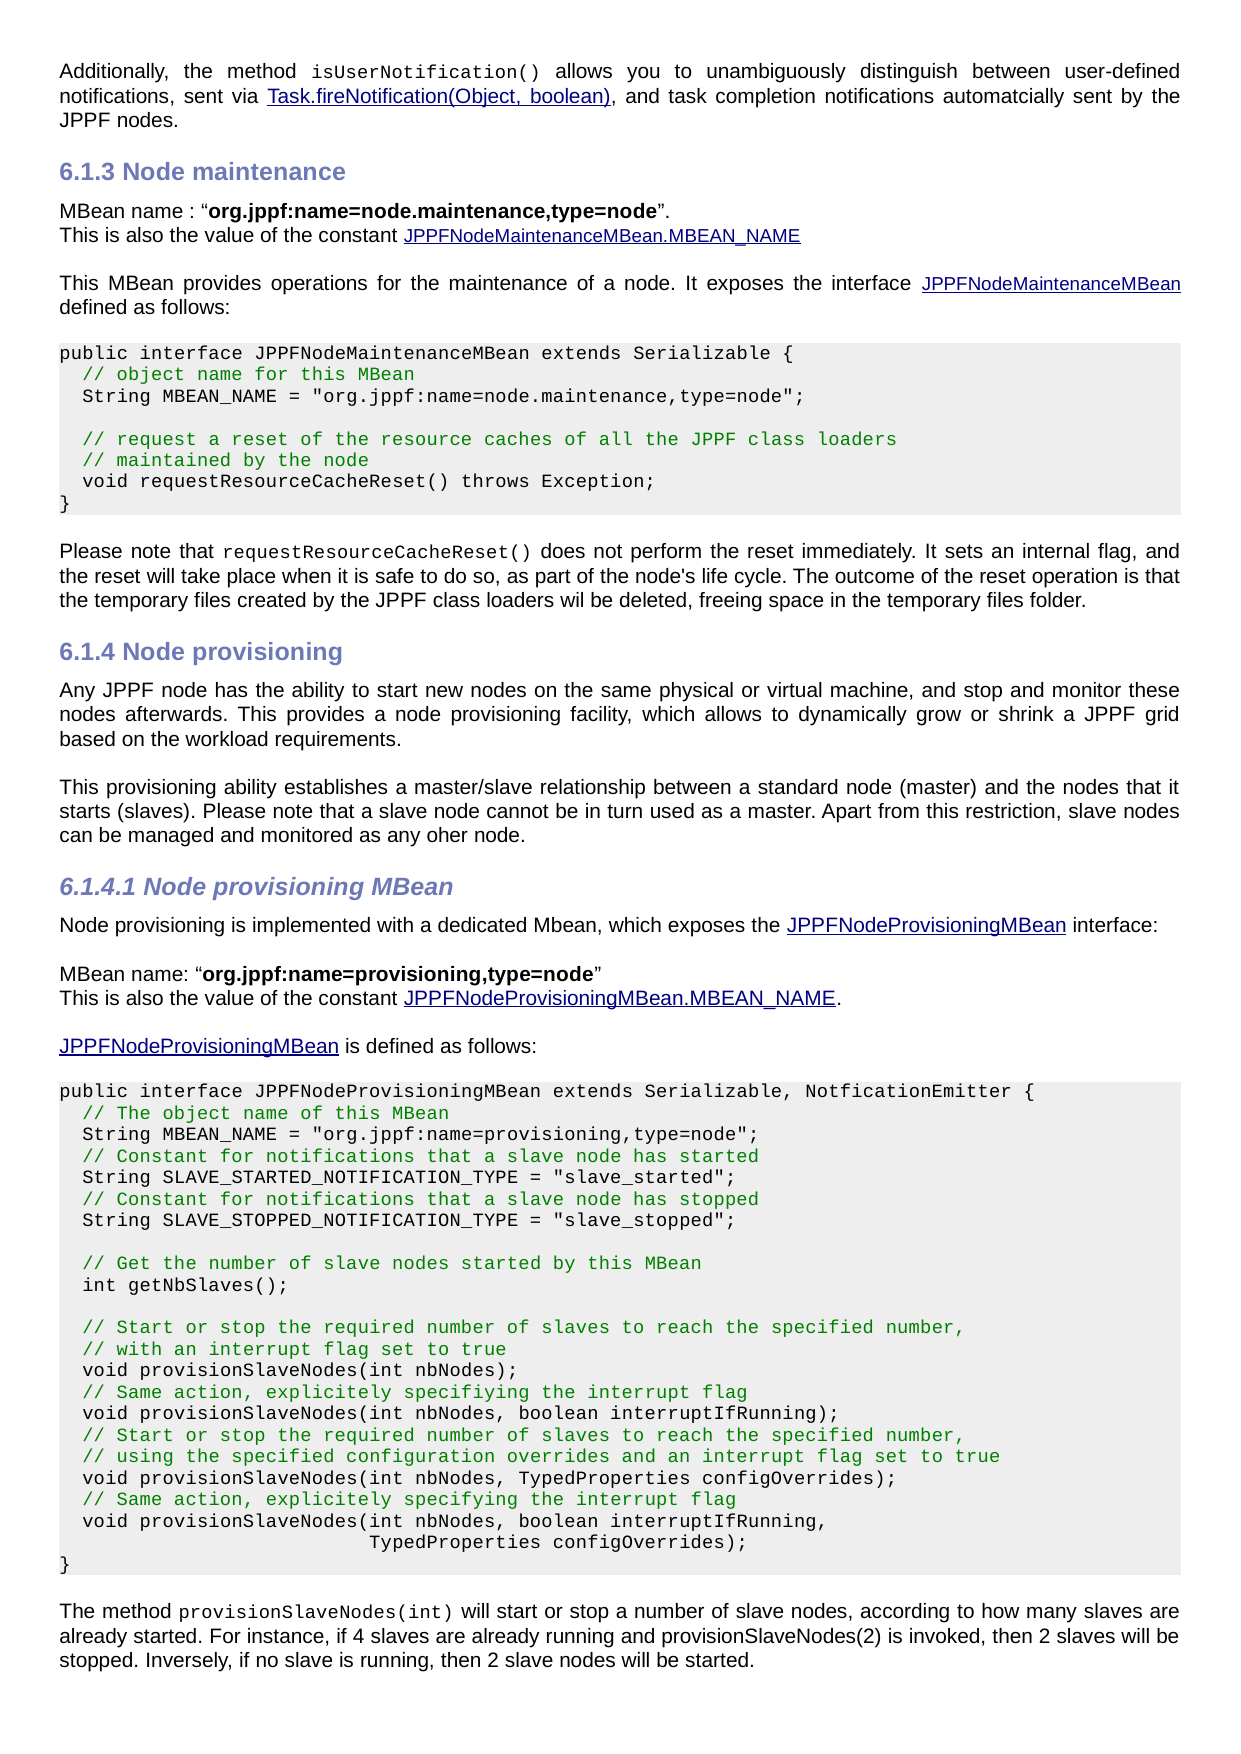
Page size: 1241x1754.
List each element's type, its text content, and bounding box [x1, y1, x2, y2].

text // Start or stop the required number of slaves to reach the specified number, [59, 1425, 1181, 1447]
text Additionally, the method isUserNotification() allows you to unambiguously distinguish between user-defined notifications, sent via Task.fireNotification(Object, boolean), and task completion notifications automatcially sent by the JPPF nodes. [59, 59, 1181, 132]
text // with an interrupt flag set to true [59, 1339, 1181, 1361]
text // The object name of this MBean [59, 1103, 1181, 1125]
text This is also the value of the constant JPPFNodeMaintenanceMBean.MBEAN_NAME [59, 223, 1181, 247]
text String MBEAN_NAME = "org.jppf:name=provisioning,type=node"; [59, 1125, 1181, 1146]
text // maintained by the node [59, 450, 1181, 472]
text void provisionSlaveNodes(int nbNodes); [59, 1361, 1181, 1382]
text String SLAVE_STARTED_NOTIFICATION_TYPE = "slave_started"; [59, 1168, 1181, 1189]
subtitle Node provisioning [59, 637, 1181, 666]
text // Constant for notifications that a slave node has stopped [59, 1189, 1181, 1211]
text Any JPPF node has the ability to start new nodes on the same physical or virtual machine, and stop and monitor these nodes afterwards. This provides a node provisioning facility, which allows to dynamically grow or shrink a JPPF grid based on the workload requirements. [59, 678, 1181, 751]
text This is also the value of the constant JPPFNodeProvisioningMBean.MBEAN_NAME. [59, 986, 1181, 1009]
text } [59, 493, 1181, 515]
text The method provisionSlaveNodes(int) will start or stop a number of slave nodes, according to how many slaves are already started. For instance, if 4 slaves are already running and provisionSlaveNodes(2) is invoked, then 2 slaves will be stopped. Inversely, if no slave is running, then 2 slave nodes will be started. [59, 1599, 1181, 1672]
text void provisionSlaveNodes(int nbNodes, boolean interruptIfRunning); [59, 1404, 1181, 1425]
text public interface JPPFNodeProvisioningMBean extends Serializable, NotficationEmitter { [59, 1082, 1181, 1103]
text MBean name: “org.jppf:name=provisioning,type=node” [59, 961, 1181, 986]
text JPPFNodeProvisioningMBean is defined as follows: [59, 1034, 1181, 1058]
text TypedProperties configOverrides); [59, 1532, 1181, 1554]
text // Start or stop the required number of slaves to reach the specified number, [59, 1318, 1181, 1339]
subtitle Node maintenance [59, 157, 1181, 186]
text MBean name : “org.jppf:name=node.maintenance,type=node”. [59, 199, 1181, 223]
text int getNbSlaves(); [59, 1275, 1181, 1296]
text Please note that requestResourceCacheReset() does not perform the reset immediately. It sets an internal flag, and the reset will take place when it is safe to do so, as part of the node's life cycle. The outcome of the reset operation is that the temporary files created by the JPPF class loaders wil be deleted, freeing space in the temporary files folder. [59, 539, 1181, 612]
subtitle Node provisioning MBean [59, 872, 1181, 901]
text String MBEAN_NAME = "org.jppf:name=node.maintenance,type=node"; [59, 386, 1181, 407]
text // Same action, explicitely specifying the interrupt flag [59, 1489, 1181, 1511]
text void requestResourceCacheReset() throws Exception; [59, 472, 1181, 493]
text Node provisioning is implemented with a dedicated Mbean, which exposes the JPPFNodeProvisioningMBean interface: [59, 913, 1181, 937]
text } [59, 1554, 1181, 1575]
text // using the specified configuration overrides and an interrupt flag set to true [59, 1447, 1181, 1468]
text // Same action, explicitely specifiying the interrupt flag [59, 1382, 1181, 1404]
text This provisioning ability establishes a master/slave relationship between a standard node (master) and the nodes that it starts (slaves). Please note that a slave node cannot be in turn used as a master. Apart from this restriction, slave nodes can be managed and monitored as any oher node. [59, 774, 1181, 847]
text // request a reset of the resource caches of all the JPPF class loaders [59, 429, 1181, 450]
text This MBean provides operations for the maintenance of a node. It exposes the interface JPPFNodeMaintenanceMBean defined as follows: [59, 271, 1181, 319]
text // Get the number of slave nodes started by this MBean [59, 1253, 1181, 1275]
text // Constant for notifications that a slave node has started [59, 1146, 1181, 1168]
text void provisionSlaveNodes(int nbNodes, boolean interruptIfRunning, [59, 1511, 1181, 1532]
text void provisionSlaveNodes(int nbNodes, TypedProperties configOverrides); [59, 1468, 1181, 1489]
text // object name for this MBean [59, 364, 1181, 386]
text String SLAVE_STOPPED_NOTIFICATION_TYPE = "slave_stopped"; [59, 1211, 1181, 1232]
text public interface JPPFNodeMaintenanceMBean extends Serializable { [59, 343, 1181, 364]
